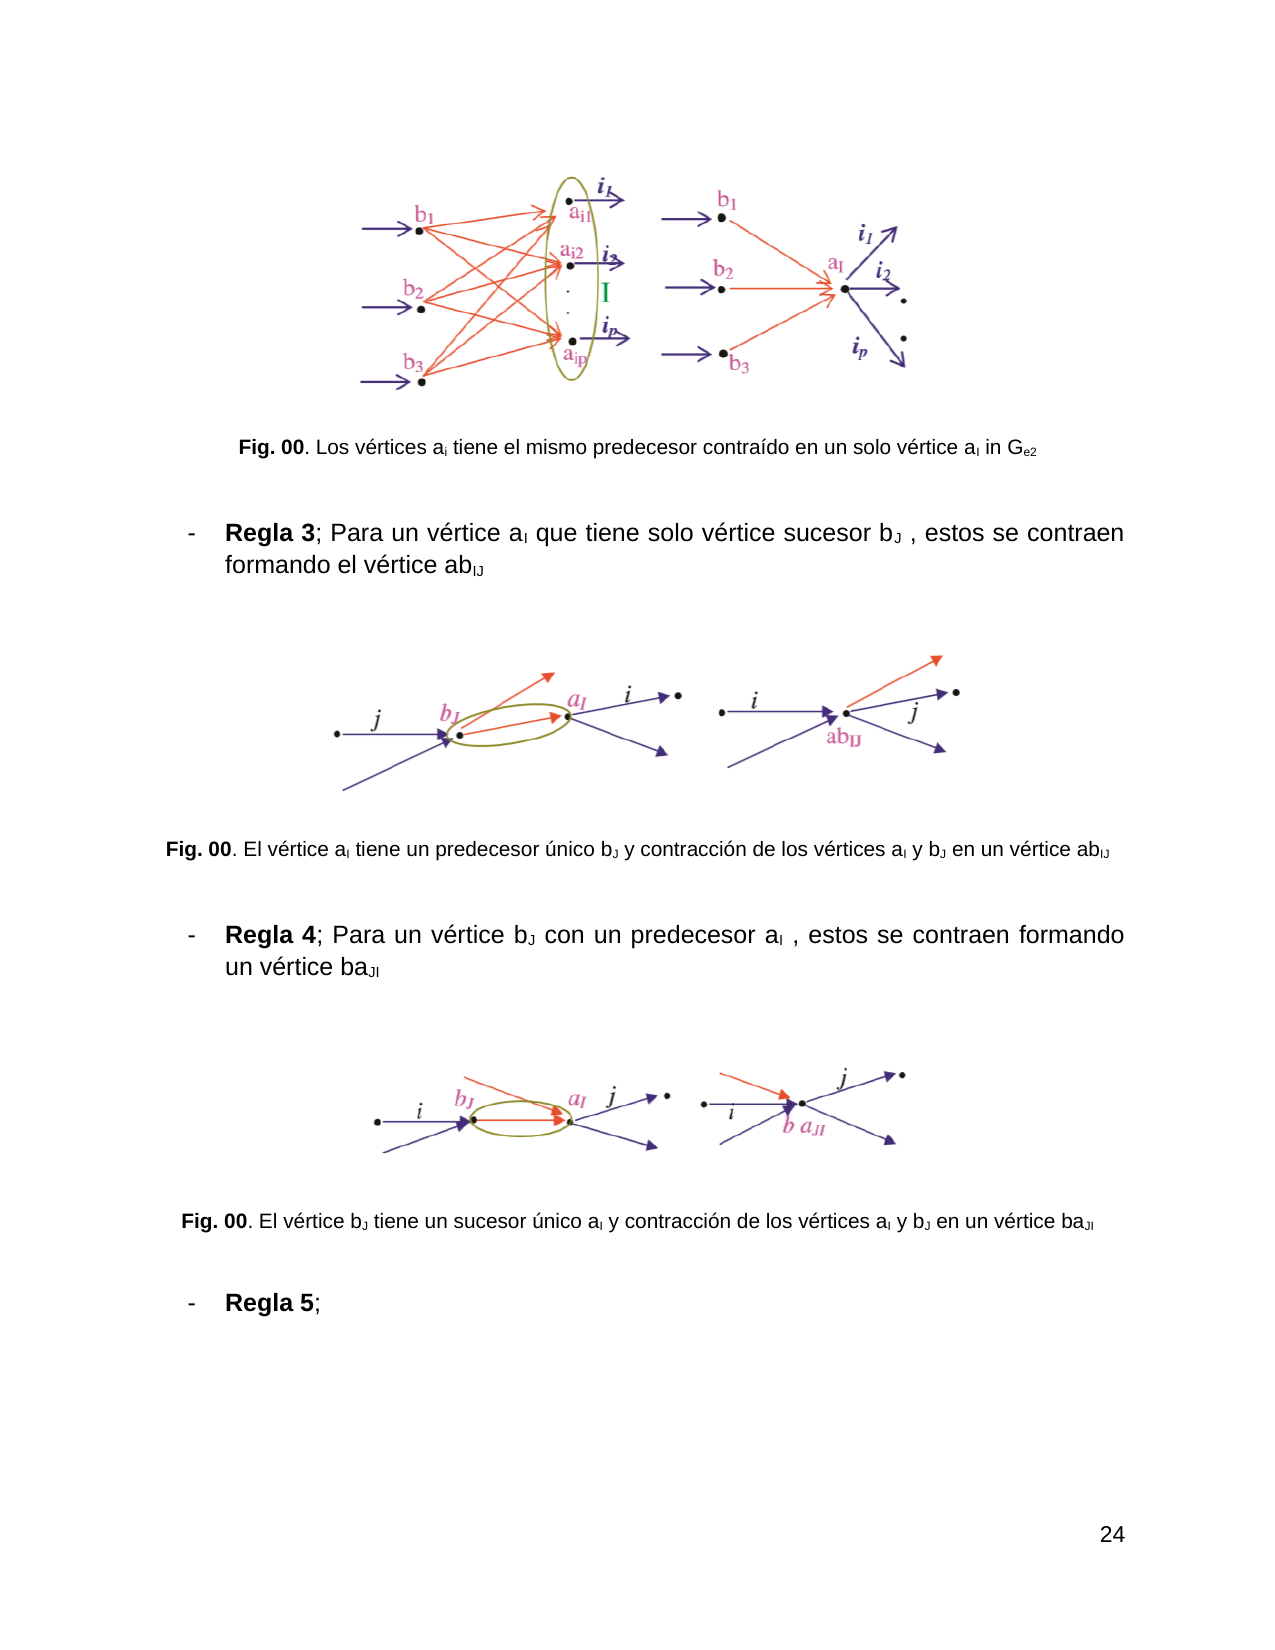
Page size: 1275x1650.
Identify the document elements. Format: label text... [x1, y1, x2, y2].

text Fig. 00. El vértice aI tiene un predecesor único bJ y contracción de los vértices aI y bJ en un vértice abIJ [150, 837, 1125, 861]
list Regla 4; Para un vértice bJ con un predecesor aI , estos se contraen formando un vértice baJI [187, 921, 1125, 981]
picture [343, 1016, 932, 1175]
list Regla 3; Para un vértice aI que tiene solo vértice sucesor bJ , estos se contraen formando el vértice abIJ [187, 519, 1125, 579]
picture [283, 614, 992, 802]
text Fig. 00. El vértice bJ tiene un sucesor único aI y contracción de los vértices aI y bJ en un vértice baJI [150, 1210, 1125, 1233]
text Fig. 00. Los vértices ai tiene el mismo predecesor contraído en un solo vértice aI in Ge2 [150, 436, 1125, 459]
list Regla 5; [187, 1288, 1125, 1316]
picture [345, 168, 930, 401]
